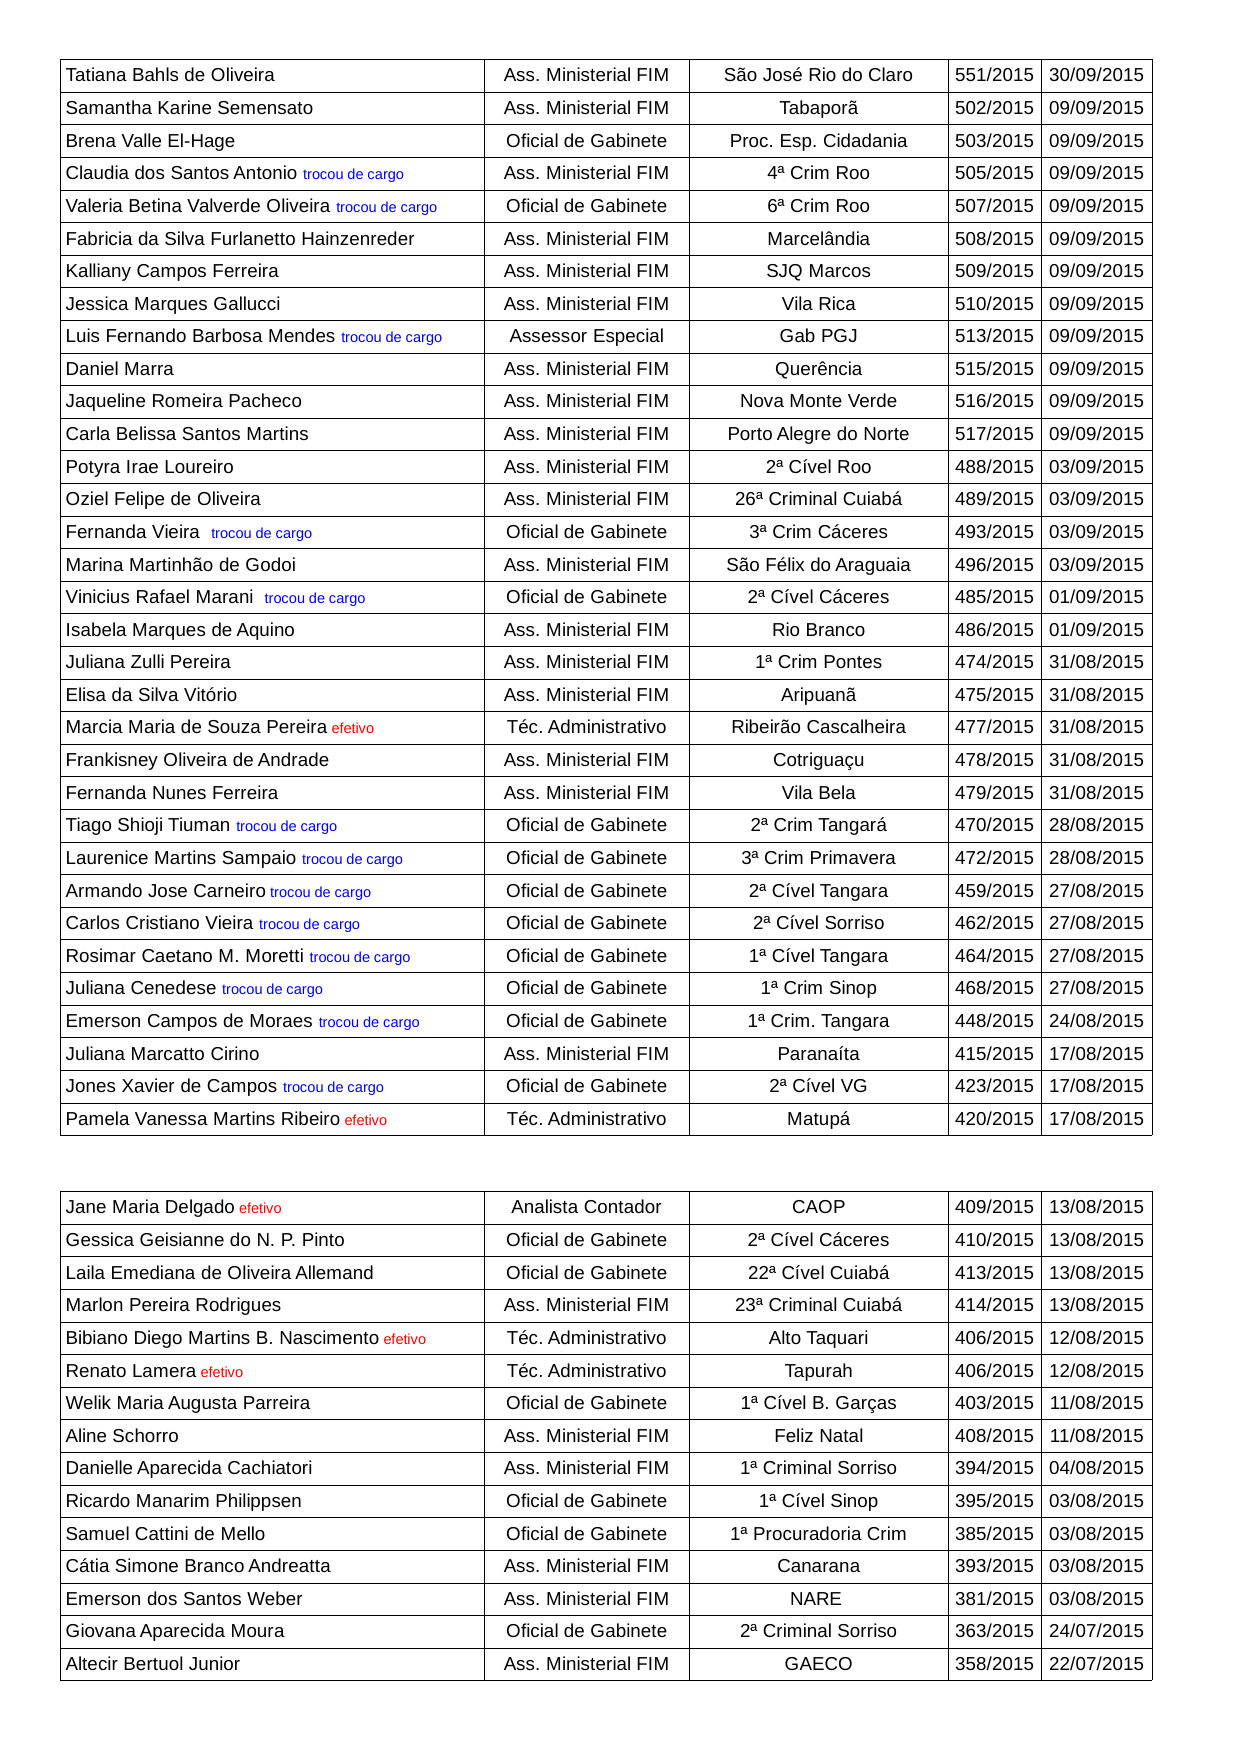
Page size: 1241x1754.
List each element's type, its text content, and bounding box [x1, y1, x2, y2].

table_cell 17/08/2015 [1042, 1071, 1152, 1102]
table_cell 408/2015 [949, 1420, 1041, 1452]
table_cell 17/08/2015 [1042, 1038, 1152, 1070]
table_cell 2ª Cível Tangara [690, 875, 948, 907]
table_header 551/2015 [949, 60, 1041, 92]
table_cell 478/2015 [949, 745, 1041, 776]
table_cell Vila Bela [690, 777, 948, 809]
table_cell 22ª Cível Cuiabá [690, 1257, 948, 1289]
table_cell 1ª Crim Pontes [690, 647, 948, 678]
table_cell Oficial de Gabinete [485, 908, 689, 939]
table_cell Tapurah [690, 1355, 948, 1387]
table_cell Bibiano Diego Martins B. Nascimento efetivo [61, 1323, 484, 1354]
table_cell 24/07/2015 [1042, 1616, 1152, 1648]
table_cell Cátia Simone Branco Andreatta [61, 1551, 484, 1582]
table_cell 09/09/2015 [1042, 321, 1152, 352]
table_cell Claudia dos Santos Antonio trocou de cargo [61, 158, 484, 189]
table_cell Danielle Aparecida Cachiatori [61, 1453, 484, 1484]
table_cell 413/2015 [949, 1257, 1041, 1289]
table_cell Ass. Ministerial FIM [485, 1420, 689, 1452]
table_cell Fernanda Nunes Ferreira [61, 777, 484, 809]
table_header Jane Maria Delgado efetivo [61, 1192, 484, 1224]
table_cell 27/08/2015 [1042, 940, 1152, 972]
table_cell Ass. Ministerial FIM [485, 1584, 689, 1615]
table_cell Oficial de Gabinete [485, 973, 689, 1004]
table_cell 03/08/2015 [1042, 1486, 1152, 1517]
table_cell 462/2015 [949, 908, 1041, 939]
table_cell Marlon Pereira Rodrigues [61, 1290, 484, 1322]
table_cell 01/09/2015 [1042, 614, 1152, 646]
table_cell 01/09/2015 [1042, 582, 1152, 613]
table_cell 385/2015 [949, 1518, 1041, 1550]
table_cell 27/08/2015 [1042, 875, 1152, 907]
table_cell Gessica Geisianne do N. P. Pinto [61, 1225, 484, 1256]
table_cell 474/2015 [949, 647, 1041, 678]
table_cell Matupá [690, 1104, 948, 1135]
table_header 13/08/2015 [1042, 1192, 1152, 1224]
table_cell Juliana Marcatto Cirino [61, 1038, 484, 1070]
table_cell Téc. Administrativo [485, 712, 689, 744]
table_cell 09/09/2015 [1042, 288, 1152, 320]
table_cell Tabaporã [690, 93, 948, 124]
table_cell 1ª Cível B. Garças [690, 1388, 948, 1419]
table_cell Armando Jose Carneiro trocou de cargo [61, 875, 484, 907]
table_header Ass. Ministerial FIM [485, 60, 689, 92]
table_cell 09/09/2015 [1042, 125, 1152, 157]
table_cell Ribeirão Cascalheira [690, 712, 948, 744]
table_cell Fabricia da Silva Furlanetto Hainzenreder [61, 223, 484, 255]
table_cell 6ª Crim Roo [690, 191, 948, 222]
table_cell SJQ Marcos [690, 256, 948, 287]
table_cell Ass. Ministerial FIM [485, 549, 689, 581]
table_cell Oficial de Gabinete [485, 1518, 689, 1550]
table_cell Cotriguaçu [690, 745, 948, 776]
table_cell Ass. Ministerial FIM [485, 745, 689, 776]
table_cell Ass. Ministerial FIM [485, 223, 689, 255]
table_cell 31/08/2015 [1042, 745, 1152, 776]
table_cell Ass. Ministerial FIM [485, 647, 689, 678]
table_cell Ass. Ministerial FIM [485, 288, 689, 320]
table_cell Welik Maria Augusta Parreira [61, 1388, 484, 1419]
table_cell 363/2015 [949, 1616, 1041, 1648]
table_cell Altecir Bertuol Junior [61, 1649, 484, 1680]
table_cell 2ª Cível Sorriso [690, 908, 948, 939]
table_cell Juliana Zulli Pereira [61, 647, 484, 678]
table_cell Ass. Ministerial FIM [485, 1038, 689, 1070]
table_cell 11/08/2015 [1042, 1420, 1152, 1452]
table_cell Luis Fernando Barbosa Mendes trocou de cargo [61, 321, 484, 352]
table_cell Ass. Ministerial FIM [485, 451, 689, 483]
table_cell Oficial de Gabinete [485, 517, 689, 548]
table_cell Marcia Maria de Souza Pereira efetivo [61, 712, 484, 744]
table_cell Oficial de Gabinete [485, 1071, 689, 1102]
table_cell Ricardo Manarim Philippsen [61, 1486, 484, 1517]
table_cell Ass. Ministerial FIM [485, 484, 689, 516]
table_cell Ass. Ministerial FIM [485, 1290, 689, 1322]
table_cell 394/2015 [949, 1453, 1041, 1484]
table_cell Renato Lamera efetivo [61, 1355, 484, 1387]
table_cell Téc. Administrativo [485, 1104, 689, 1135]
table_cell 1ª Criminal Sorriso [690, 1453, 948, 1484]
table_cell 2ª Crim Tangará [690, 810, 948, 842]
table_cell Daniel Marra [61, 354, 484, 385]
table_cell Ass. Ministerial FIM [485, 1453, 689, 1484]
table_cell Paranaíta [690, 1038, 948, 1070]
table_cell 13/08/2015 [1042, 1290, 1152, 1322]
table_cell Rio Branco [690, 614, 948, 646]
table_cell Oficial de Gabinete [485, 1486, 689, 1517]
table_cell Brena Valle El-Hage [61, 125, 484, 157]
table_cell 509/2015 [949, 256, 1041, 287]
table_cell Laurenice Martins Sampaio trocou de cargo [61, 843, 484, 874]
table_cell Oficial de Gabinete [485, 191, 689, 222]
table_cell 403/2015 [949, 1388, 1041, 1419]
table_cell 04/08/2015 [1042, 1453, 1152, 1484]
table_cell Frankisney Oliveira de Andrade [61, 745, 484, 776]
table_cell Téc. Administrativo [485, 1355, 689, 1387]
table_cell 2ª Cível VG [690, 1071, 948, 1102]
table_cell 17/08/2015 [1042, 1104, 1152, 1135]
table_cell NARE [690, 1584, 948, 1615]
table_cell 2ª Cível Roo [690, 451, 948, 483]
table_header Analista Contador [485, 1192, 689, 1224]
table_cell Aripuanã [690, 680, 948, 711]
table_cell 23ª Criminal Cuiabá [690, 1290, 948, 1322]
table_cell 12/08/2015 [1042, 1323, 1152, 1354]
table_cell Giovana Aparecida Moura [61, 1616, 484, 1648]
table_cell 09/09/2015 [1042, 386, 1152, 418]
table_cell Querência [690, 354, 948, 385]
table_cell Porto Alegre do Norte [690, 419, 948, 450]
table_cell 503/2015 [949, 125, 1041, 157]
table_cell Aline Schorro [61, 1420, 484, 1452]
table_cell Oficial de Gabinete [485, 843, 689, 874]
table_cell Emerson Campos de Moraes trocou de cargo [61, 1006, 484, 1037]
table_header CAOP [690, 1192, 948, 1224]
table_cell Feliz Natal [690, 1420, 948, 1452]
table_cell Valeria Betina Valverde Oliveira trocou de cargo [61, 191, 484, 222]
table_cell 24/08/2015 [1042, 1006, 1152, 1037]
table_cell 2ª Cível Cáceres [690, 1225, 948, 1256]
table_cell Assessor Especial [485, 321, 689, 352]
table_cell 11/08/2015 [1042, 1388, 1152, 1419]
table_cell Samantha Karine Semensato [61, 93, 484, 124]
table_cell Ass. Ministerial FIM [485, 680, 689, 711]
table_cell 406/2015 [949, 1323, 1041, 1354]
table_cell Canarana [690, 1551, 948, 1582]
table_cell Ass. Ministerial FIM [485, 158, 689, 189]
table_cell 415/2015 [949, 1038, 1041, 1070]
table_cell 3ª Crim Cáceres [690, 517, 948, 548]
table_cell Jessica Marques Gallucci [61, 288, 484, 320]
table_cell Oficial de Gabinete [485, 1388, 689, 1419]
table_cell Laila Emediana de Oliveira Allemand [61, 1257, 484, 1289]
table_cell Ass. Ministerial FIM [485, 777, 689, 809]
table_cell 09/09/2015 [1042, 419, 1152, 450]
table_cell 485/2015 [949, 582, 1041, 613]
table_cell Carla Belissa Santos Martins [61, 419, 484, 450]
table_cell 03/08/2015 [1042, 1518, 1152, 1550]
table_cell Samuel Cattini de Mello [61, 1518, 484, 1550]
table_cell 2ª Cível Cáceres [690, 582, 948, 613]
table_cell Proc. Esp. Cidadania [690, 125, 948, 157]
table_cell Téc. Administrativo [485, 1323, 689, 1354]
table_cell Oficial de Gabinete [485, 1006, 689, 1037]
table_cell 03/09/2015 [1042, 549, 1152, 581]
table_cell Vinicius Rafael Marani trocou de cargo [61, 582, 484, 613]
table_cell Oficial de Gabinete [485, 125, 689, 157]
table_cell Nova Monte Verde [690, 386, 948, 418]
table_cell 31/08/2015 [1042, 647, 1152, 678]
table_cell 479/2015 [949, 777, 1041, 809]
table_cell Rosimar Caetano M. Moretti trocou de cargo [61, 940, 484, 972]
table_cell Ass. Ministerial FIM [485, 614, 689, 646]
table_cell 09/09/2015 [1042, 191, 1152, 222]
table_cell 406/2015 [949, 1355, 1041, 1387]
table_cell 1ª Cível Tangara [690, 940, 948, 972]
table_cell São Félix do Araguaia [690, 549, 948, 581]
table_cell 09/09/2015 [1042, 158, 1152, 189]
table_cell 420/2015 [949, 1104, 1041, 1135]
table_cell 381/2015 [949, 1584, 1041, 1615]
table_cell Oficial de Gabinete [485, 940, 689, 972]
table_cell Oficial de Gabinete [485, 810, 689, 842]
table_cell 1ª Cível Sinop [690, 1486, 948, 1517]
table_cell 470/2015 [949, 810, 1041, 842]
table_cell 1ª Crim. Tangara [690, 1006, 948, 1037]
table_cell 09/09/2015 [1042, 223, 1152, 255]
table_cell 27/08/2015 [1042, 908, 1152, 939]
table_cell 448/2015 [949, 1006, 1041, 1037]
table_cell Oficial de Gabinete [485, 875, 689, 907]
table_cell Ass. Ministerial FIM [485, 419, 689, 450]
table_cell 03/08/2015 [1042, 1551, 1152, 1582]
table_cell 477/2015 [949, 712, 1041, 744]
table_cell Jaqueline Romeira Pacheco [61, 386, 484, 418]
table_cell 1ª Procuradoria Crim [690, 1518, 948, 1550]
table_cell 472/2015 [949, 843, 1041, 874]
table_cell 508/2015 [949, 223, 1041, 255]
table_cell 22/07/2015 [1042, 1649, 1152, 1680]
table_cell Juliana Cenedese trocou de cargo [61, 973, 484, 1004]
table_cell 1ª Crim Sinop [690, 973, 948, 1004]
table_cell 03/09/2015 [1042, 484, 1152, 516]
table_cell 517/2015 [949, 419, 1041, 450]
table_cell Oficial de Gabinete [485, 582, 689, 613]
table_cell 13/08/2015 [1042, 1225, 1152, 1256]
table_cell 516/2015 [949, 386, 1041, 418]
table_cell Fernanda Vieira trocou de cargo [61, 517, 484, 548]
table_cell 459/2015 [949, 875, 1041, 907]
table_cell 486/2015 [949, 614, 1041, 646]
table_cell 12/08/2015 [1042, 1355, 1152, 1387]
table_cell Ass. Ministerial FIM [485, 256, 689, 287]
table_cell 2ª Criminal Sorriso [690, 1616, 948, 1648]
table_cell 502/2015 [949, 93, 1041, 124]
table_cell Oficial de Gabinete [485, 1616, 689, 1648]
table_cell 395/2015 [949, 1486, 1041, 1517]
table_header São José Rio do Claro [690, 60, 948, 92]
table_cell Ass. Ministerial FIM [485, 93, 689, 124]
table_cell Marcelândia [690, 223, 948, 255]
table_cell 358/2015 [949, 1649, 1041, 1680]
table_cell 468/2015 [949, 973, 1041, 1004]
table_cell Ass. Ministerial FIM [485, 1649, 689, 1680]
table_cell Potyra Irae Loureiro [61, 451, 484, 483]
table_cell Marina Martinhão de Godoi [61, 549, 484, 581]
table_cell Ass. Ministerial FIM [485, 1551, 689, 1582]
table_cell 31/08/2015 [1042, 680, 1152, 711]
table_cell 09/09/2015 [1042, 93, 1152, 124]
table_cell 488/2015 [949, 451, 1041, 483]
table_cell 3ª Crim Primavera [690, 843, 948, 874]
table_header 409/2015 [949, 1192, 1041, 1224]
table_cell Ass. Ministerial FIM [485, 386, 689, 418]
table_cell 31/08/2015 [1042, 777, 1152, 809]
table_cell 03/09/2015 [1042, 517, 1152, 548]
table_cell 414/2015 [949, 1290, 1041, 1322]
table_cell Oficial de Gabinete [485, 1257, 689, 1289]
table_cell Oziel Felipe de Oliveira [61, 484, 484, 516]
table_cell 496/2015 [949, 549, 1041, 581]
table_cell Pamela Vanessa Martins Ribeiro efetivo [61, 1104, 484, 1135]
table_cell 26ª Criminal Cuiabá [690, 484, 948, 516]
table_cell 27/08/2015 [1042, 973, 1152, 1004]
table_cell Ass. Ministerial FIM [485, 354, 689, 385]
table_cell 31/08/2015 [1042, 712, 1152, 744]
table_cell 28/08/2015 [1042, 810, 1152, 842]
table_cell 09/09/2015 [1042, 256, 1152, 287]
table_cell Kalliany Campos Ferreira [61, 256, 484, 287]
table_header Tatiana Bahls de Oliveira [61, 60, 484, 92]
table_cell Tiago Shioji Tiuman trocou de cargo [61, 810, 484, 842]
table_cell Gab PGJ [690, 321, 948, 352]
table_cell 03/09/2015 [1042, 451, 1152, 483]
table_cell 515/2015 [949, 354, 1041, 385]
table_cell GAECO [690, 1649, 948, 1680]
table_cell 423/2015 [949, 1071, 1041, 1102]
table_cell 475/2015 [949, 680, 1041, 711]
table_header 30/09/2015 [1042, 60, 1152, 92]
table_cell 489/2015 [949, 484, 1041, 516]
table_cell Jones Xavier de Campos trocou de cargo [61, 1071, 484, 1102]
table_cell 09/09/2015 [1042, 354, 1152, 385]
table_cell Elisa da Silva Vitório [61, 680, 484, 711]
table_cell 513/2015 [949, 321, 1041, 352]
table_cell 505/2015 [949, 158, 1041, 189]
table_cell 510/2015 [949, 288, 1041, 320]
table_cell 393/2015 [949, 1551, 1041, 1582]
table_cell 4ª Crim Roo [690, 158, 948, 189]
table_cell 507/2015 [949, 191, 1041, 222]
table_cell Vila Rica [690, 288, 948, 320]
table_cell Alto Taquari [690, 1323, 948, 1354]
table_cell 493/2015 [949, 517, 1041, 548]
table_cell 03/08/2015 [1042, 1584, 1152, 1615]
table_cell 28/08/2015 [1042, 843, 1152, 874]
table_cell 13/08/2015 [1042, 1257, 1152, 1289]
table_cell 410/2015 [949, 1225, 1041, 1256]
table_cell Emerson dos Santos Weber [61, 1584, 484, 1615]
table_cell Carlos Cristiano Vieira trocou de cargo [61, 908, 484, 939]
table_cell Oficial de Gabinete [485, 1225, 689, 1256]
table_cell Isabela Marques de Aquino [61, 614, 484, 646]
table_cell 464/2015 [949, 940, 1041, 972]
